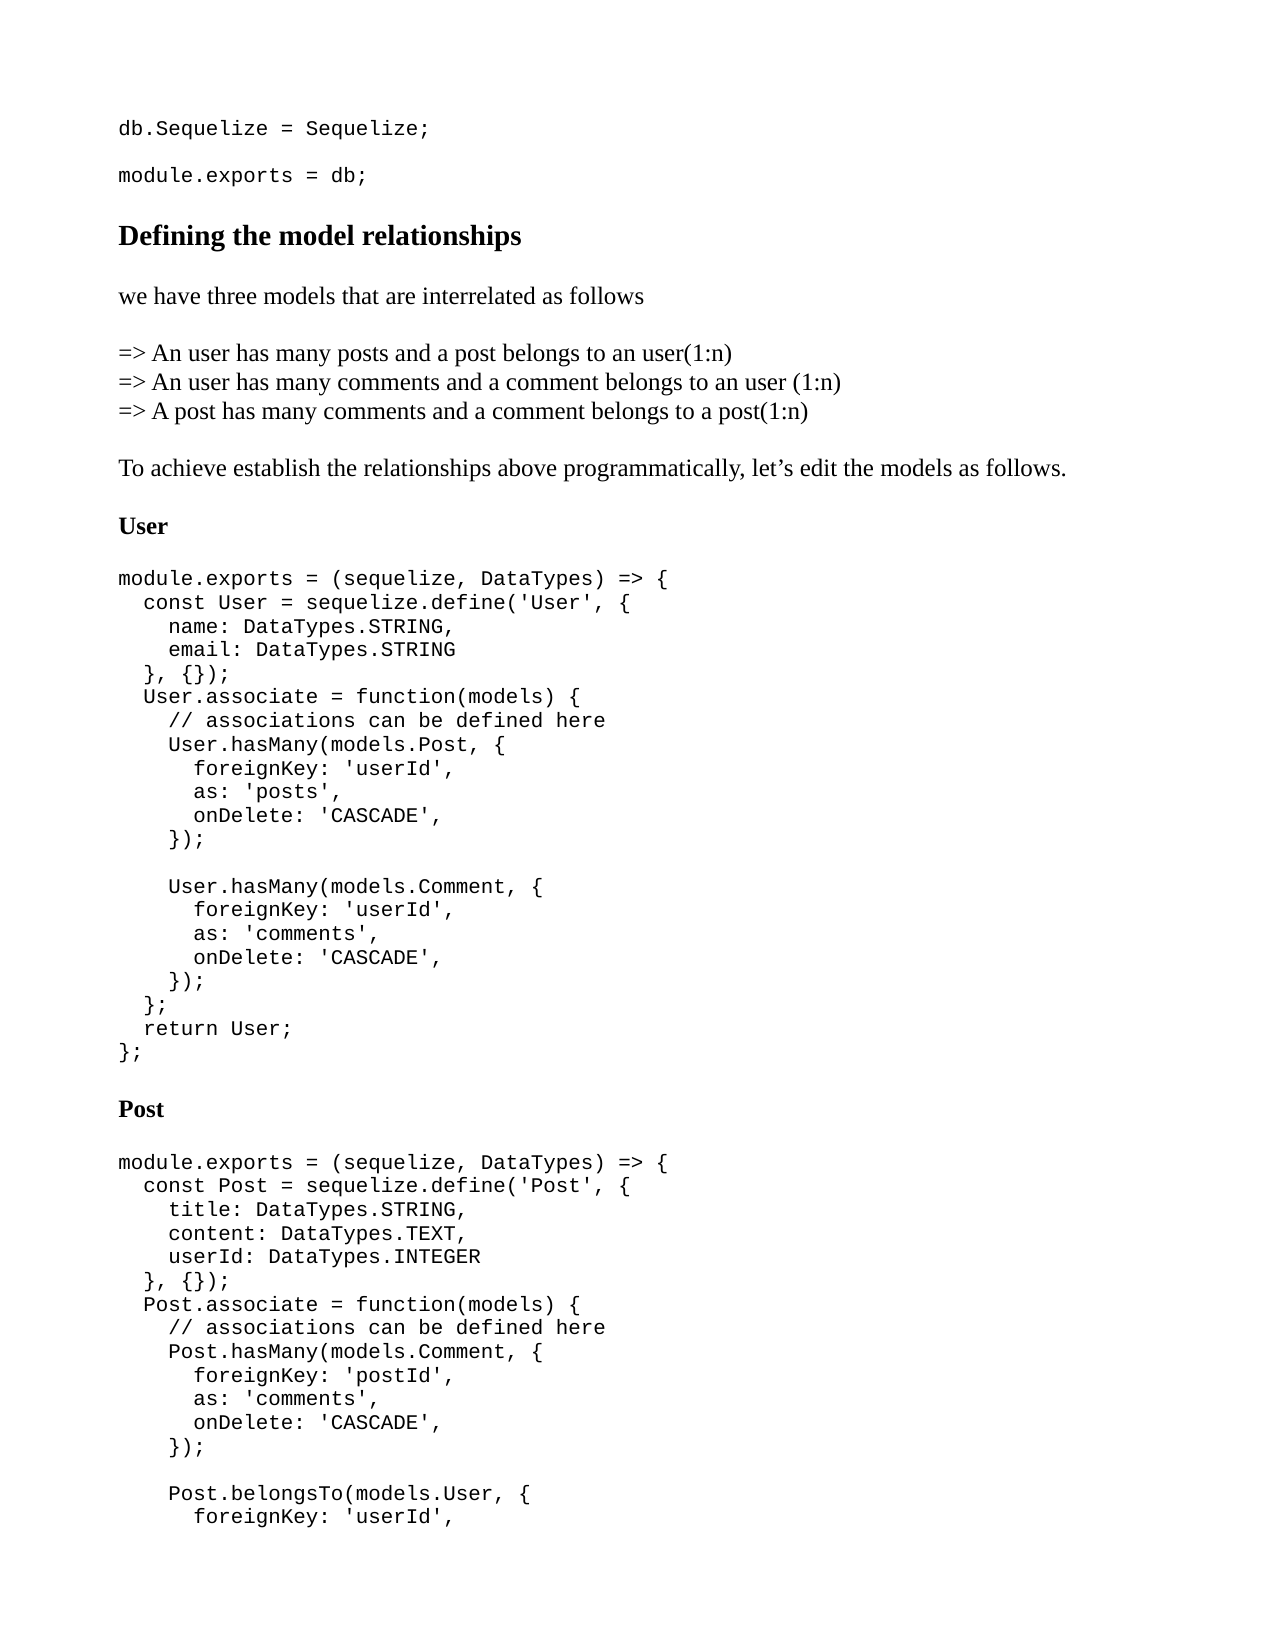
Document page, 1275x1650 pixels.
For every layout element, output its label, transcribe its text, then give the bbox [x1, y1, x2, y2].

text Post.associate = function(models) { [118, 1294, 1157, 1317]
text as: 'posts', [118, 781, 1157, 805]
text To achieve establish the relationships above programmatically, let’s edit the models as follows. [118, 453, 1157, 482]
text const Post = sequelize.define('Post', { [118, 1176, 1157, 1199]
text foreignKey: 'userId', [118, 899, 1157, 923]
text module.exports = db; [118, 165, 1157, 189]
text foreignKey: 'userId', [118, 1507, 1157, 1530]
text onDelete: 'CASCADE', [118, 805, 1157, 828]
text Post [118, 1094, 1157, 1123]
text => An user has many comments and a comment belongs to an user (1:n) [118, 367, 1157, 396]
text }; [118, 1041, 1157, 1065]
text as: 'comments', [118, 1388, 1157, 1412]
text User.associate = function(models) { [118, 687, 1157, 710]
text content: DataTypes.TEXT, [118, 1223, 1157, 1246]
text db.Sequelize = Sequelize; [118, 118, 1157, 142]
text Defining the model relationships [118, 218, 1157, 252]
text email: DataTypes.STRING [118, 639, 1157, 663]
text module.exports = (sequelize, DataTypes) => { [118, 1152, 1157, 1176]
text }; [118, 994, 1157, 1018]
text foreignKey: 'postId', [118, 1365, 1157, 1388]
text }, {}); [118, 1270, 1157, 1294]
text // associations can be defined here [118, 1317, 1157, 1341]
text foreignKey: 'userId', [118, 757, 1157, 781]
text User [118, 511, 1157, 539]
text User.hasMany(models.Comment, { [118, 876, 1157, 899]
text Post.hasMany(models.Comment, { [118, 1341, 1157, 1365]
text title: DataTypes.STRING, [118, 1199, 1157, 1223]
text Post.belongsTo(models.User, { [118, 1483, 1157, 1507]
text }); [118, 828, 1157, 852]
text // associations can be defined here [118, 710, 1157, 734]
text onDelete: 'CASCADE', [118, 1412, 1157, 1436]
text module.exports = (sequelize, DataTypes) => { [118, 568, 1157, 592]
text => An user has many posts and a post belongs to an user(1:n) [118, 338, 1157, 367]
text we have three models that are interrelated as follows [118, 281, 1157, 309]
text }, {}); [118, 663, 1157, 687]
text name: DataTypes.STRING, [118, 616, 1157, 639]
text const User = sequelize.define('User', { [118, 592, 1157, 616]
text }); [118, 970, 1157, 994]
text return User; [118, 1018, 1157, 1041]
text => A post has many comments and a comment belongs to a post(1:n) [118, 396, 1157, 424]
text userId: DataTypes.INTEGER [118, 1246, 1157, 1270]
text User.hasMany(models.Post, { [118, 734, 1157, 757]
text onDelete: 'CASCADE', [118, 947, 1157, 970]
text }); [118, 1436, 1157, 1459]
text as: 'comments', [118, 923, 1157, 947]
